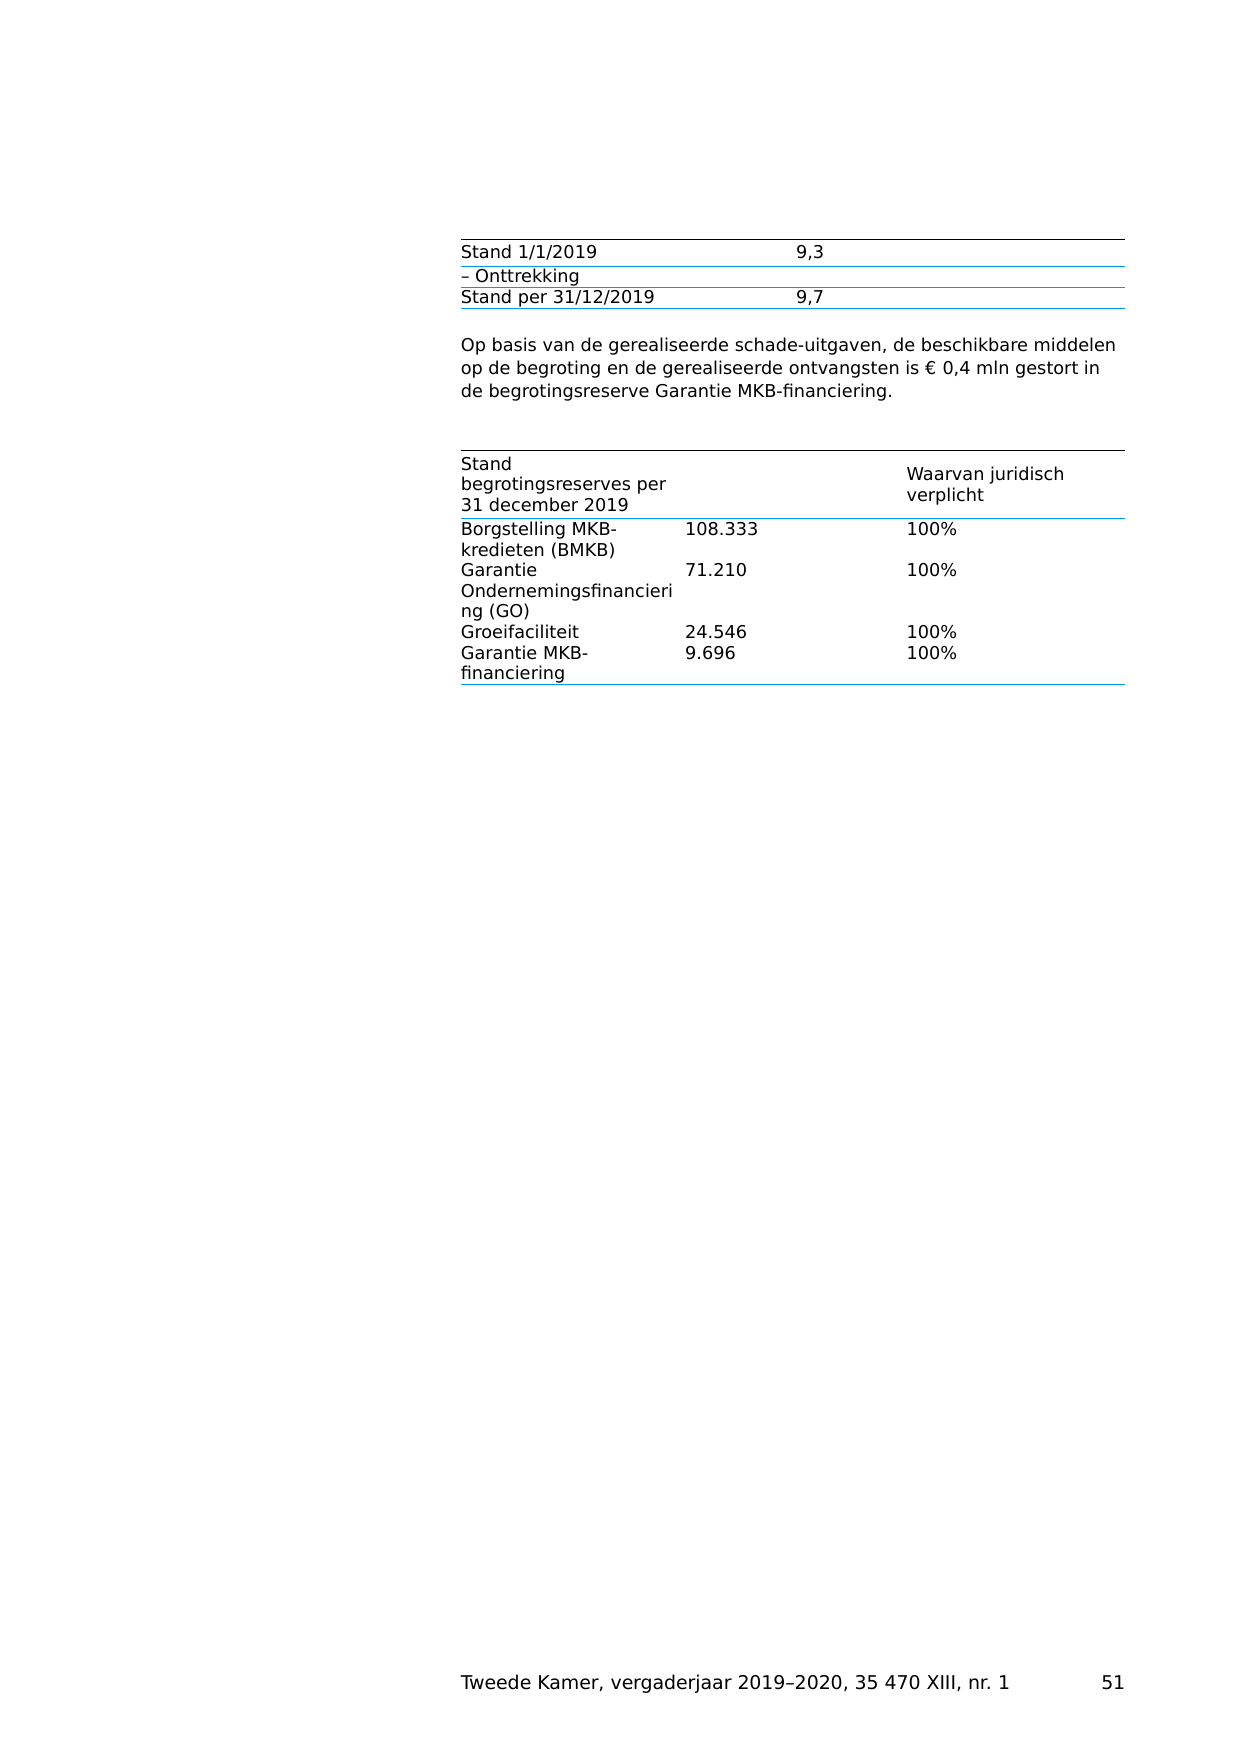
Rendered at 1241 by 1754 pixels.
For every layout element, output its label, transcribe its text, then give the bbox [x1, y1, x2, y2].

table_cell 100% [904, 519, 1125, 560]
table_cell 9,3 [793, 240, 1125, 266]
table_header Tabel 17 Budgetflexibiliteit begrotingsreserves (bedragen x € 1.000) [461, 425, 1125, 450]
table_cell 100% [904, 560, 1125, 622]
table_cell Borgstelling MKB-kredieten (BMKB) [461, 519, 682, 560]
table_cell 108.333 [682, 519, 903, 560]
table_cell Garantie Ondernemingsfinanciering (GO) [461, 560, 682, 622]
table_cell Stand per 31/12/2019 [461, 288, 793, 308]
table_cell 100% [904, 643, 1125, 684]
table_cell 71.210 [682, 560, 903, 622]
table_cell 24.546 [682, 622, 903, 643]
table_cell 100% [904, 622, 1125, 643]
text Op basis van de gerealiseerde schade-uitgaven, de beschikbare middelen op de begroting en de gerealiseerde ontvangsten is € 0,4 mln gestort in de begrotingsreserve Garantie MKB-financiering. [461, 333, 1125, 402]
table_cell 9,7 [793, 288, 1125, 308]
table_cell Waarvan juridisch verplicht [904, 451, 1125, 518]
table_cell Groeifaciliteit [461, 622, 682, 643]
table_header Tabel 16 Begrotingsreserve Garantie MKB-financiering (bedragen x € 1 mln) [461, 191, 1125, 239]
table_cell Garantie MKB-financiering [461, 643, 682, 684]
table_cell Stand 1/1/2019 [461, 240, 793, 266]
table_cell Stand begrotingsreserves per 31 december 2019 [461, 451, 682, 518]
table_cell – Onttrekking [461, 267, 793, 287]
table_cell [793, 267, 1125, 287]
table_cell 9.696 [682, 643, 903, 684]
table_cell [682, 451, 903, 518]
